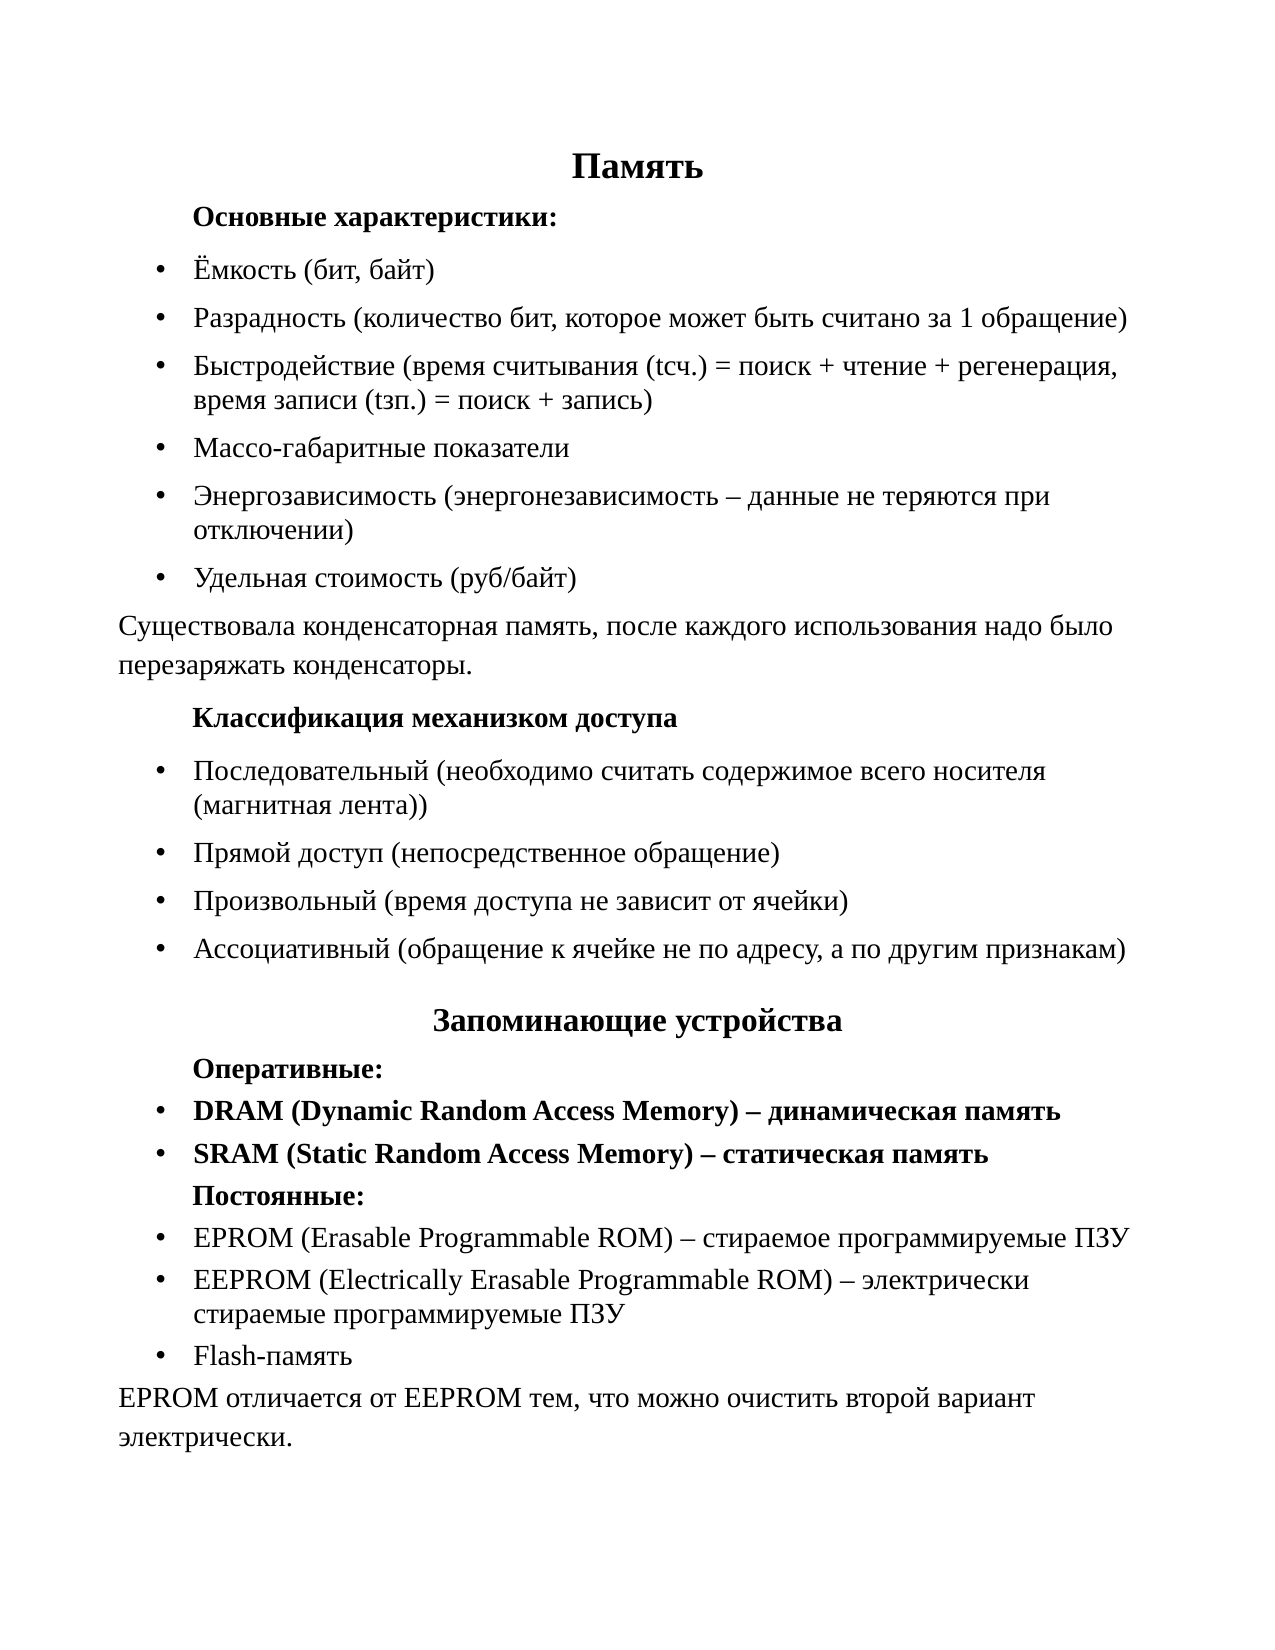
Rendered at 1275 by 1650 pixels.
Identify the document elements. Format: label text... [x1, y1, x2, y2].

list Прямой доступ (непосредственное обращение) [156, 835, 1157, 868]
list Энергозависимость (энергонезависимость – данные не теряются при отключении) [156, 478, 1157, 546]
list Последовательный (необходимо считать содержимое всего носителя (магнитная лента)) [156, 753, 1157, 820]
text Оперативные: [118, 1051, 1157, 1085]
list Flash-память [156, 1338, 1157, 1372]
list Разрадность (количество бит, которое может быть считано за 1 обращение) [156, 300, 1157, 334]
text Постоянные: [118, 1178, 1157, 1212]
list Ёмкость (бит, байт) [156, 252, 1157, 286]
list Удельная стоимость (руб/байт) [156, 560, 1157, 594]
text Основные характеристики: [118, 199, 1157, 232]
list DRAM (Dynamic Random Access Memory) – динамическая память [156, 1093, 1157, 1127]
list Ассоциативный (обращение к ячейке не по адресу, а по другим признакам) [156, 931, 1157, 965]
list EEPROM (Electrically Erasable Programmable ROM) – электрически стираемые программируемые ПЗУ [156, 1262, 1157, 1330]
text EPROM отличается от EEPROM тем, что можно очистить второй вариант электрически. [118, 1381, 1157, 1453]
text Классификация механизком доступа [118, 700, 1157, 733]
list Произвольный (время доступа не зависит от ячейки) [156, 883, 1157, 917]
list SRAM (Static Random Access Memory) – статическая память [156, 1136, 1157, 1169]
subtitle Память [118, 143, 1157, 186]
list Массо-габаритные показатели [156, 430, 1157, 464]
list Быстродействие (время считывания (tсч.) = поиск + чтение + регенерация, время записи (tзп.) = поиск + запись) [156, 348, 1157, 416]
subtitle Запоминающие устройства [118, 1000, 1157, 1039]
text Существовала конденсаторная память, после каждого использования надо было перезаряжать конденсаторы. [118, 608, 1157, 680]
list EPROM (Erasable Programmable ROM) – стираемое программируемые ПЗУ [156, 1220, 1157, 1254]
